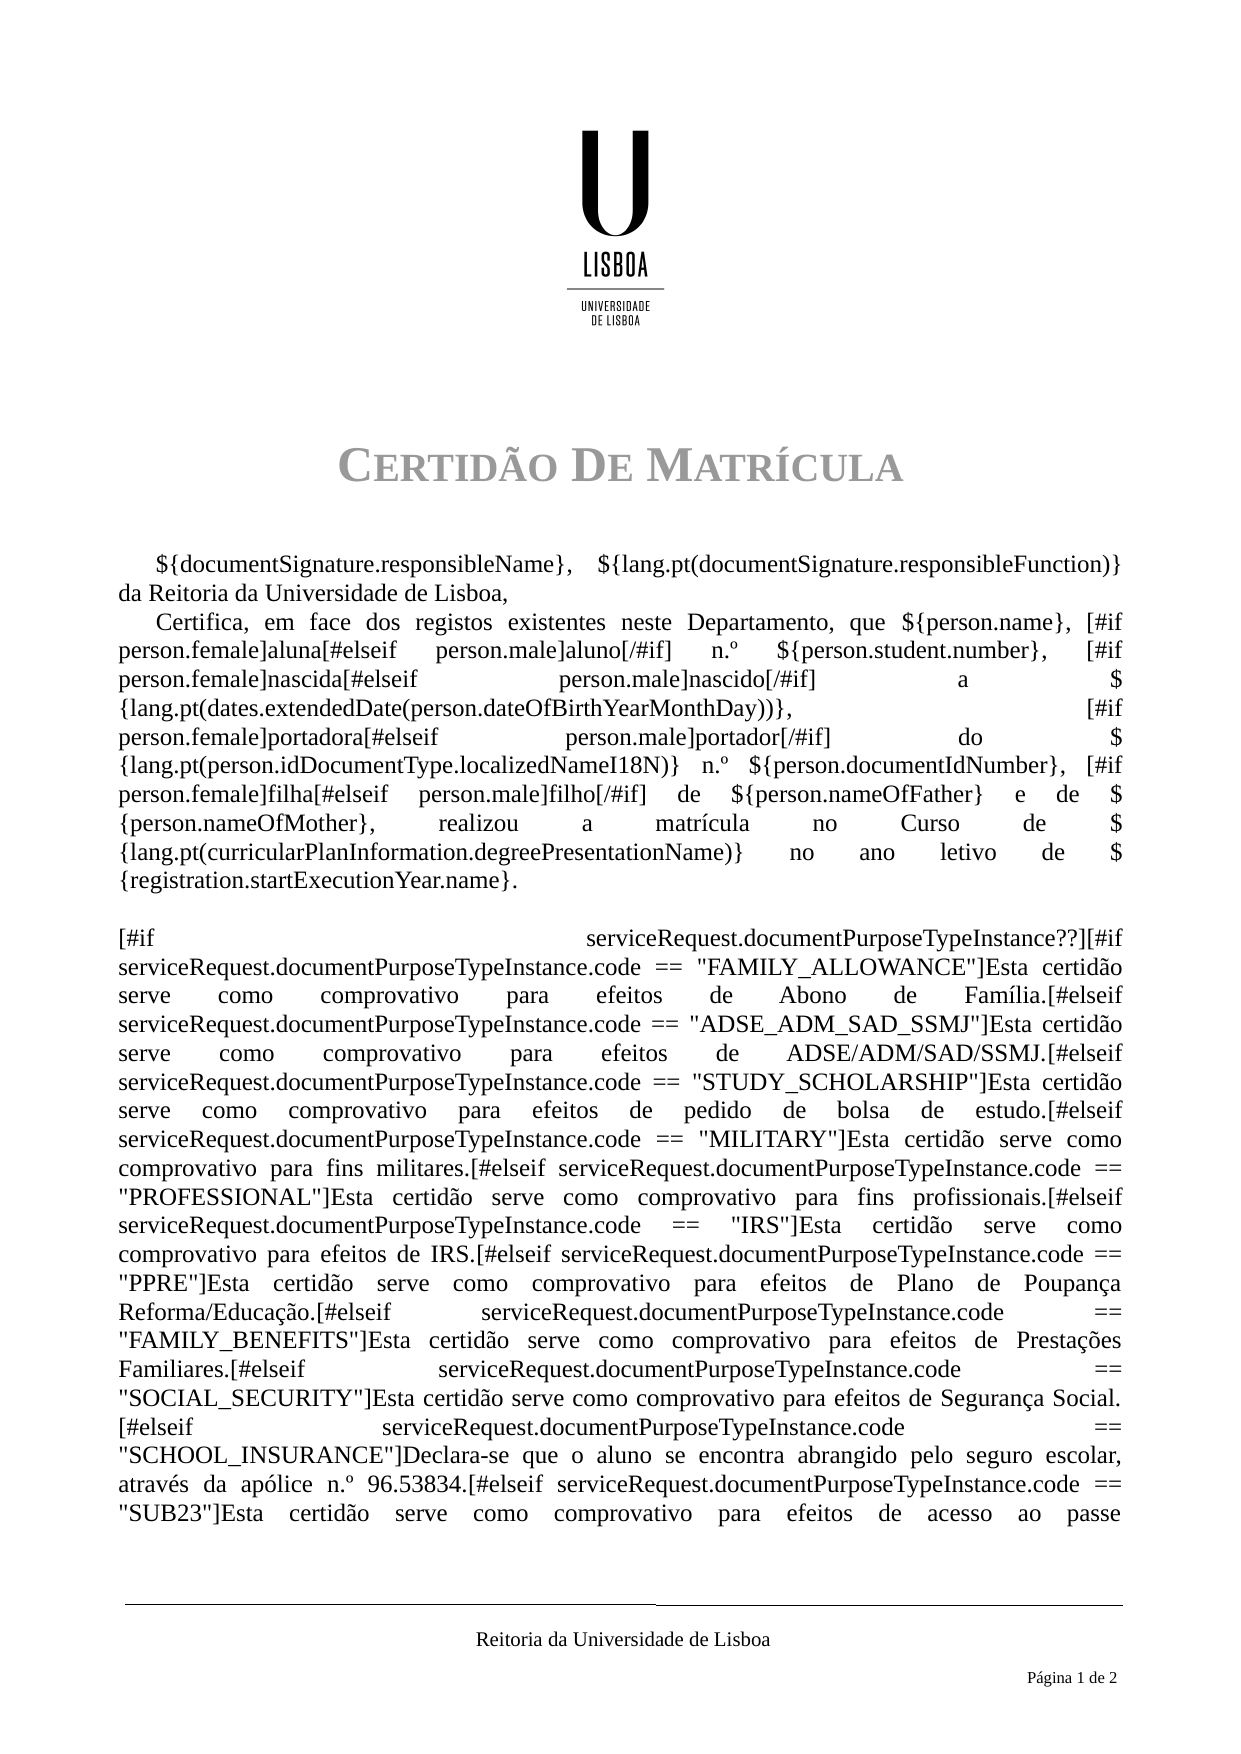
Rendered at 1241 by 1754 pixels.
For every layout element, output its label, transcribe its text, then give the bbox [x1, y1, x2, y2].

text [#if serviceRequest.documentPurposeTypeInstance??][#if serviceRequest.documentPurposeTypeInstance.code == "FAMILY_ALLOWANCE"]Esta certidão serve como comprovativo para efeitos de Abono de Família.[#elseif serviceRequest.documentPurposeTypeInstance.code == "ADSE_ADM_SAD_SSMJ"]Esta certidão serve como comprovativo para efeitos de ADSE/ADM/SAD/SSMJ.[#elseif serviceRequest.documentPurposeTypeInstance.code == "STUDY_SCHOLARSHIP"]Esta certidão serve como comprovativo para efeitos de pedido de bolsa de estudo.[#elseif serviceRequest.documentPurposeTypeInstance.code == "MILITARY"]Esta certidão serve como comprovativo para fins militares.[#elseif serviceRequest.documentPurposeTypeInstance.code == "PROFESSIONAL"]Esta certidão serve como comprovativo para fins profissionais.[#elseif serviceRequest.documentPurposeTypeInstance.code == "IRS"]Esta certidão serve como comprovativo para efeitos de IRS.[#elseif serviceRequest.documentPurposeTypeInstance.code == "PPRE"]Esta certidão serve como comprovativo para efeitos de Plano de Poupança Reforma/Educação.[#elseif serviceRequest.documentPurposeTypeInstance.code == "FAMILY_BENEFITS"]Esta certidão serve como comprovativo para efeitos de Prestações Familiares.[#elseif serviceRequest.documentPurposeTypeInstance.code == "SOCIAL_SECURITY"]Esta certidão serve como comprovativo para efeitos de Segurança Social.[#elseif serviceRequest.documentPurposeTypeInstance.code == "SCHOOL_INSURANCE"]Declara-se que o aluno se encontra abrangido pelo seguro escolar, através da apólice n.º 96.53834.[#elseif serviceRequest.documentPurposeTypeInstance.code == "SUB23"]Esta certidão serve como comprovativo para efeitos de acesso ao passe [118, 923, 1122, 1527]
text Certidão De Matrícula [118, 434, 1122, 492]
text Certifica, em face dos registos existentes neste Departamento, que ${person.name}, [#if person.female]aluna[#elseif person.male]aluno[/#if] n.º ${person.student.number}, [#if person.female]nascida[#elseif person.male]nascido[/#if] a ${lang.pt(dates.extendedDate(person.dateOfBirthYearMonthDay))}, [#if person.female]portadora[#elseif person.male]portador[/#if] do ${lang.pt(person.idDocumentType.localizedNameI18N)} n.º ${person.documentIdNumber}, [#if person.female]filha[#elseif person.male]filho[/#if] de ${person.nameOfFather} e de ${person.nameOfMother}, realizou a matrícula no Curso de ${lang.pt(curricularPlanInformation.degreePresentationName)} no ano letivo de ${registration.startExecutionYear.name}. [118, 607, 1122, 894]
picture [542, 106, 689, 350]
text ${documentSignature.responsibleName}, ${lang.pt(documentSignature.responsibleFunction)} da Reitoria da Universidade de Lisboa, [118, 549, 1122, 607]
